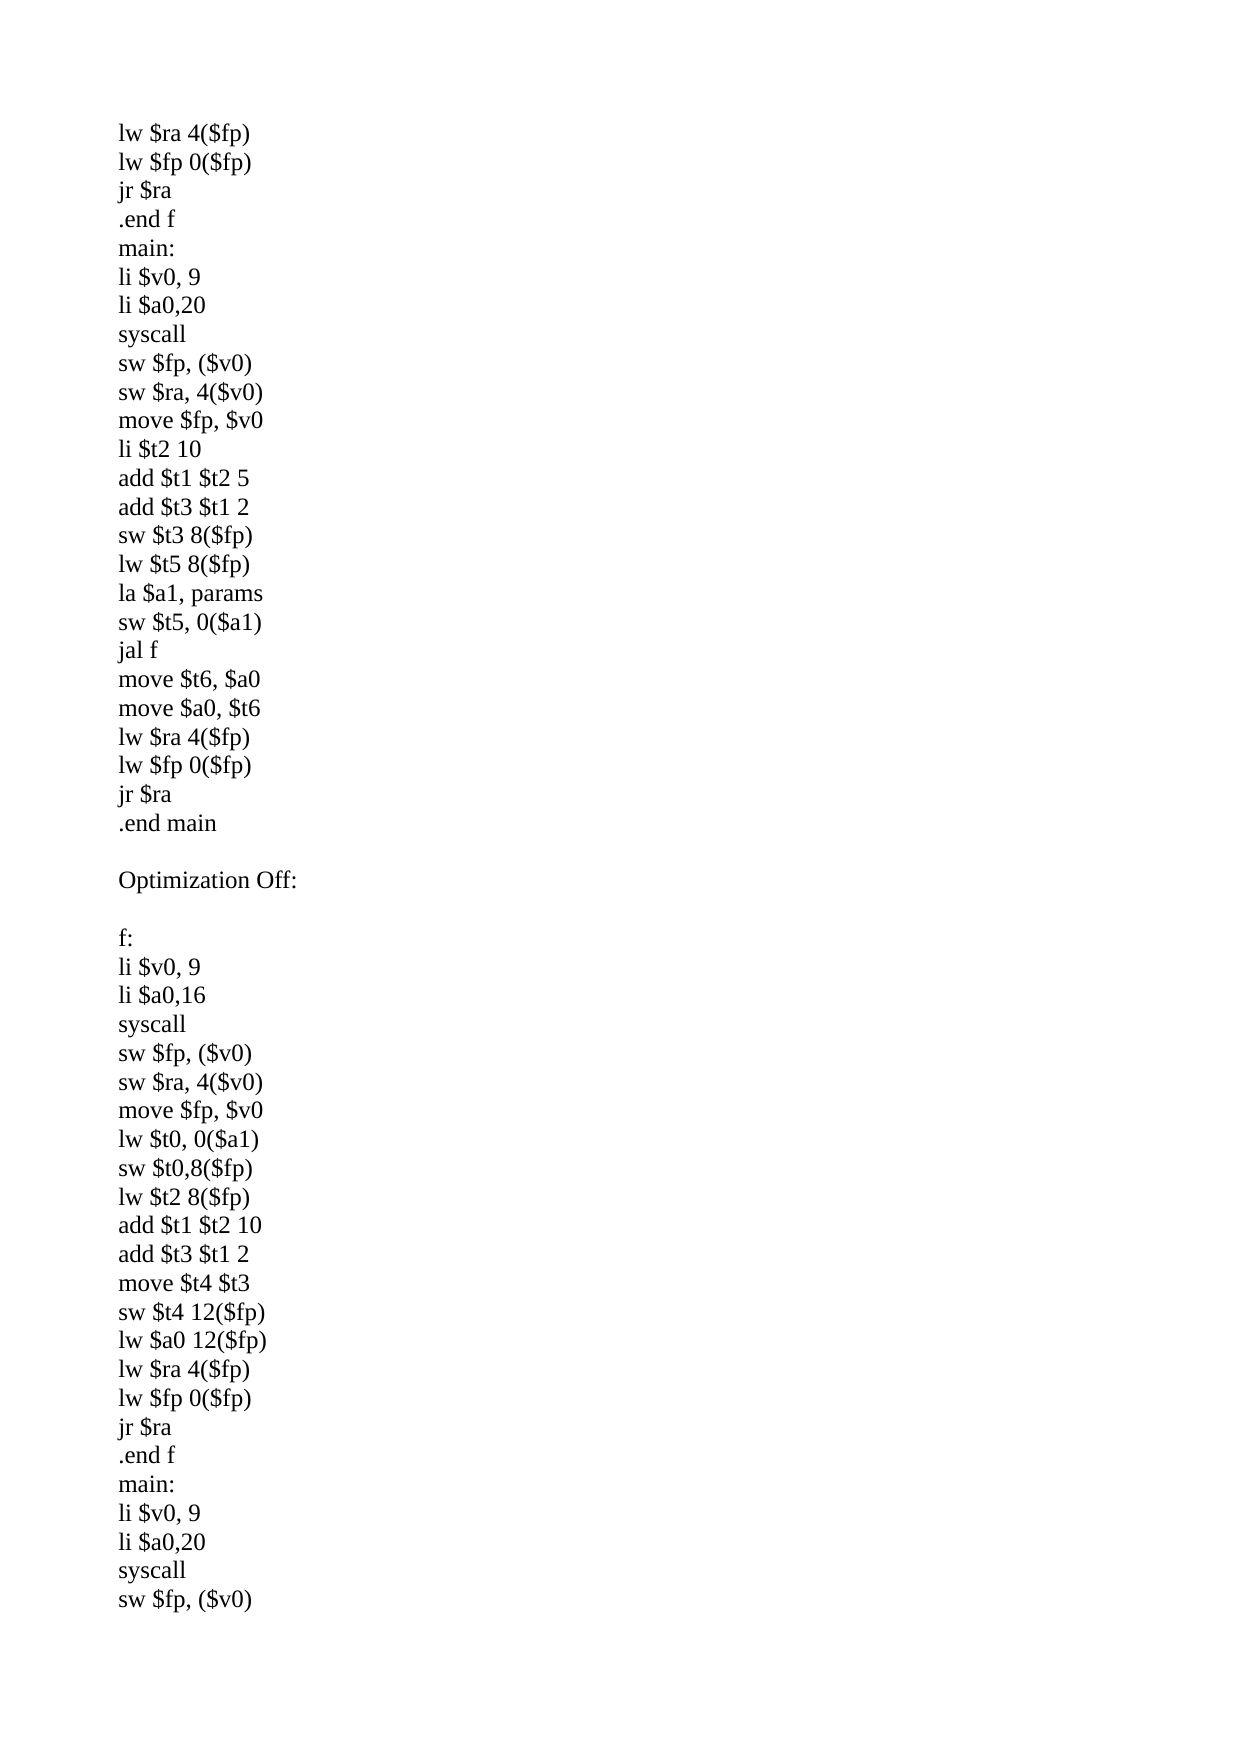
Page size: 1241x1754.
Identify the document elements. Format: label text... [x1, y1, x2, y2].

text jal f [118, 636, 1122, 664]
text sw $fp, ($v0) [118, 1038, 1122, 1067]
text add $t1 $t2 10 [118, 1211, 1122, 1239]
text .end f [118, 1441, 1122, 1469]
text li $v0, 9 [118, 1498, 1122, 1527]
text li $a0,20 [118, 291, 1122, 319]
text jr $ra [118, 779, 1122, 808]
text li $a0,20 [118, 1527, 1122, 1556]
text .end main [118, 808, 1122, 837]
text jr $ra [118, 1412, 1122, 1441]
text lw $ra 4($fp) [118, 118, 1122, 147]
text sw $ra, 4($v0) [118, 377, 1122, 406]
text sw $t5, 0($a1) [118, 607, 1122, 636]
text lw $fp 0($fp) [118, 751, 1122, 779]
text move $t4 $t3 [118, 1268, 1122, 1297]
text .end f [118, 204, 1122, 233]
text syscall [118, 1556, 1122, 1584]
text lw $t5 8($fp) [118, 549, 1122, 578]
text move $t6, $a0 [118, 664, 1122, 693]
text lw $a0 12($fp) [118, 1326, 1122, 1354]
text main: [118, 1469, 1122, 1498]
text li $a0,16 [118, 981, 1122, 1009]
text lw $fp 0($fp) [118, 1383, 1122, 1412]
text sw $t0,8($fp) [118, 1153, 1122, 1182]
text add $t3 $t1 2 [118, 1239, 1122, 1268]
text lw $fp 0($fp) [118, 147, 1122, 176]
text la $a1, params [118, 578, 1122, 607]
text f: [118, 923, 1122, 952]
text lw $ra 4($fp) [118, 722, 1122, 751]
text Optimization Off: [118, 866, 1122, 894]
text syscall [118, 319, 1122, 348]
text add $t3 $t1 2 [118, 492, 1122, 521]
text sw $fp, ($v0) [118, 1584, 1122, 1613]
text sw $fp, ($v0) [118, 348, 1122, 377]
text li $v0, 9 [118, 262, 1122, 291]
text sw $ra, 4($v0) [118, 1067, 1122, 1096]
text lw $ra 4($fp) [118, 1354, 1122, 1383]
text jr $ra [118, 176, 1122, 204]
text syscall [118, 1009, 1122, 1038]
text li $t2 10 [118, 434, 1122, 463]
text sw $t4 12($fp) [118, 1297, 1122, 1326]
text main: [118, 233, 1122, 262]
text move $fp, $v0 [118, 406, 1122, 434]
text lw $t2 8($fp) [118, 1182, 1122, 1211]
text sw $t3 8($fp) [118, 521, 1122, 549]
text add $t1 $t2 5 [118, 463, 1122, 492]
text li $v0, 9 [118, 952, 1122, 981]
text move $fp, $v0 [118, 1096, 1122, 1124]
text lw $t0, 0($a1) [118, 1124, 1122, 1153]
text move $a0, $t6 [118, 693, 1122, 722]
